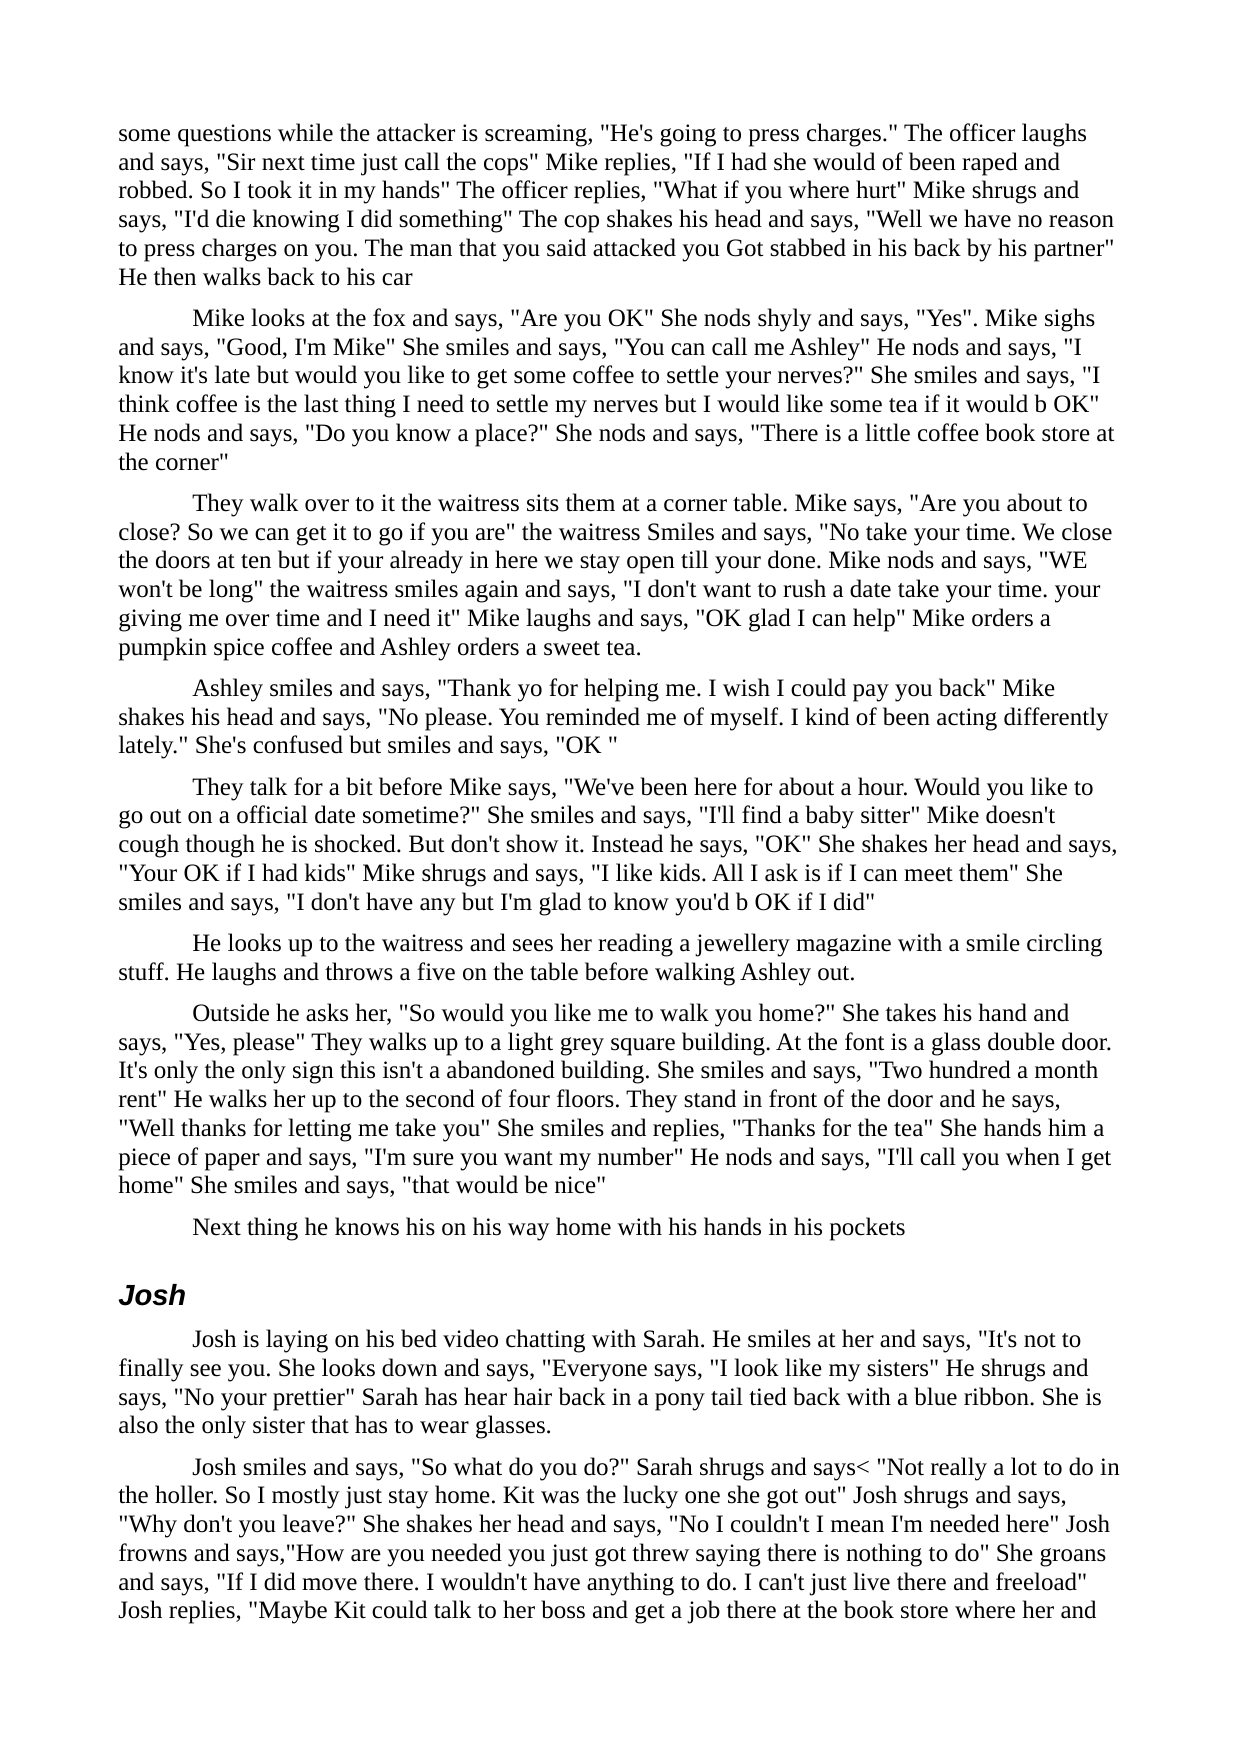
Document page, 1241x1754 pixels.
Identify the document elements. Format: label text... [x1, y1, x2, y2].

text Josh is laying on his bed video chatting with Sarah. He smiles at her and says, "It's not to finally see you. She looks down and says, "Everyone says, "I look like my sisters" He shrugs and says, "No your prettier" Sarah has hear hair back in a pony tail tied back with a blue ribbon. She is also the only sister that has to wear glasses. [118, 1324, 1122, 1439]
text Ashley smiles and says, "Thank yo for helping me. I wish I could pay you back" Mike shakes his head and says, "No please. You reminded me of myself. I kind of been acting differently lately." She's confused but smiles and says, "OK " [118, 673, 1122, 759]
text Next thing he knows his on his way home with his hands in his pockets [118, 1212, 1122, 1241]
text Outside he asks her, "So would you like me to walk you home?" She takes his hand and says, "Yes, please" They walks up to a light grey square building. At the font is a glass double door. It's only the only sign this isn't a abandoned building. She smiles and says, "Two hundred a month rent" He walks her up to the second of four floors. They stand in front of the door and he says, "Well thanks for letting me take you" She smiles and replies, "Thanks for the tea" She hands him a piece of paper and says, "I'm sure you want my number" He nods and says, "I'll call you when I get home" She smiles and says, "that would be nice" [118, 998, 1122, 1199]
text He looks up to the waitress and sees her reading a jewellery magazine with a smile circling stuff. He laughs and throws a five on the table before walking Ashley out. [118, 928, 1122, 986]
subtitle Josh [118, 1278, 1122, 1312]
text some questions while the attacker is screaming, "He's going to press charges." The officer laughs and says, "Sir next time just call the cops" Mike replies, "If I had she would of been raped and robbed. So I took it in my hands" The officer replies, "What if you where hurt" Mike shrugs and says, "I'd die knowing I did something" The cop shakes his head and says, "Well we have no reason to press charges on you. The man that you said attacked you Got stabbed in his back by his partner" He then walks back to his car [118, 118, 1122, 291]
text They walk over to it the waitress sits them at a corner table. Mike says, "Are you about to close? So we can get it to go if you are" the waitress Smiles and says, "No take your time. We close the doors at ten but if your already in here we stay open till your done. Mike nods and says, "WE won't be long" the waitress smiles again and says, "I don't want to rush a date take your time. your giving me over time and I need it" Mike laughs and says, "OK glad I can help" Mike orders a pumpkin spice coffee and Ashley orders a sweet tea. [118, 488, 1122, 661]
text Mike looks at the fox and says, "Are you OK" She nods shyly and says, "Yes". Mike sighs and says, "Good, I'm Mike" She smiles and says, "You can call me Ashley" He nods and says, "I know it's late but would you like to get some coffee to settle your nerves?" She smiles and says, "I think coffee is the last thing I need to settle my nerves but I would like some tea if it would b OK" He nods and says, "Do you know a place?" She nods and says, "There is a little coffee book store at the corner" [118, 303, 1122, 476]
text They talk for a bit before Mike says, "We've been here for about a hour. Would you like to go out on a official date sometime?" She smiles and says, "I'll find a baby sitter" Mike doesn't cough though he is shocked. But don't show it. Instead he says, "OK" She shakes her head and says, "Your OK if I had kids" Mike shrugs and says, "I like kids. All I ask is if I can meet them" She smiles and says, "I don't have any but I'm glad to know you'd b OK if I did" [118, 772, 1122, 916]
text Josh smiles and says, "So what do you do?" Sarah shrugs and says< "Not really a lot to do in the holler. So I mostly just stay home. Kit was the lucky one she got out" Josh shrugs and says, "Why don't you leave?" She shakes her head and says, "No I couldn't I mean I'm needed here" Josh frowns and says,"How are you needed you just got threw saying there is nothing to do" She groans and says, "If I did move there. I wouldn't have anything to do. I can't just live there and freeload" Josh replies, "Maybe Kit could talk to her boss and get a job there at the book store where her and [118, 1452, 1122, 1624]
